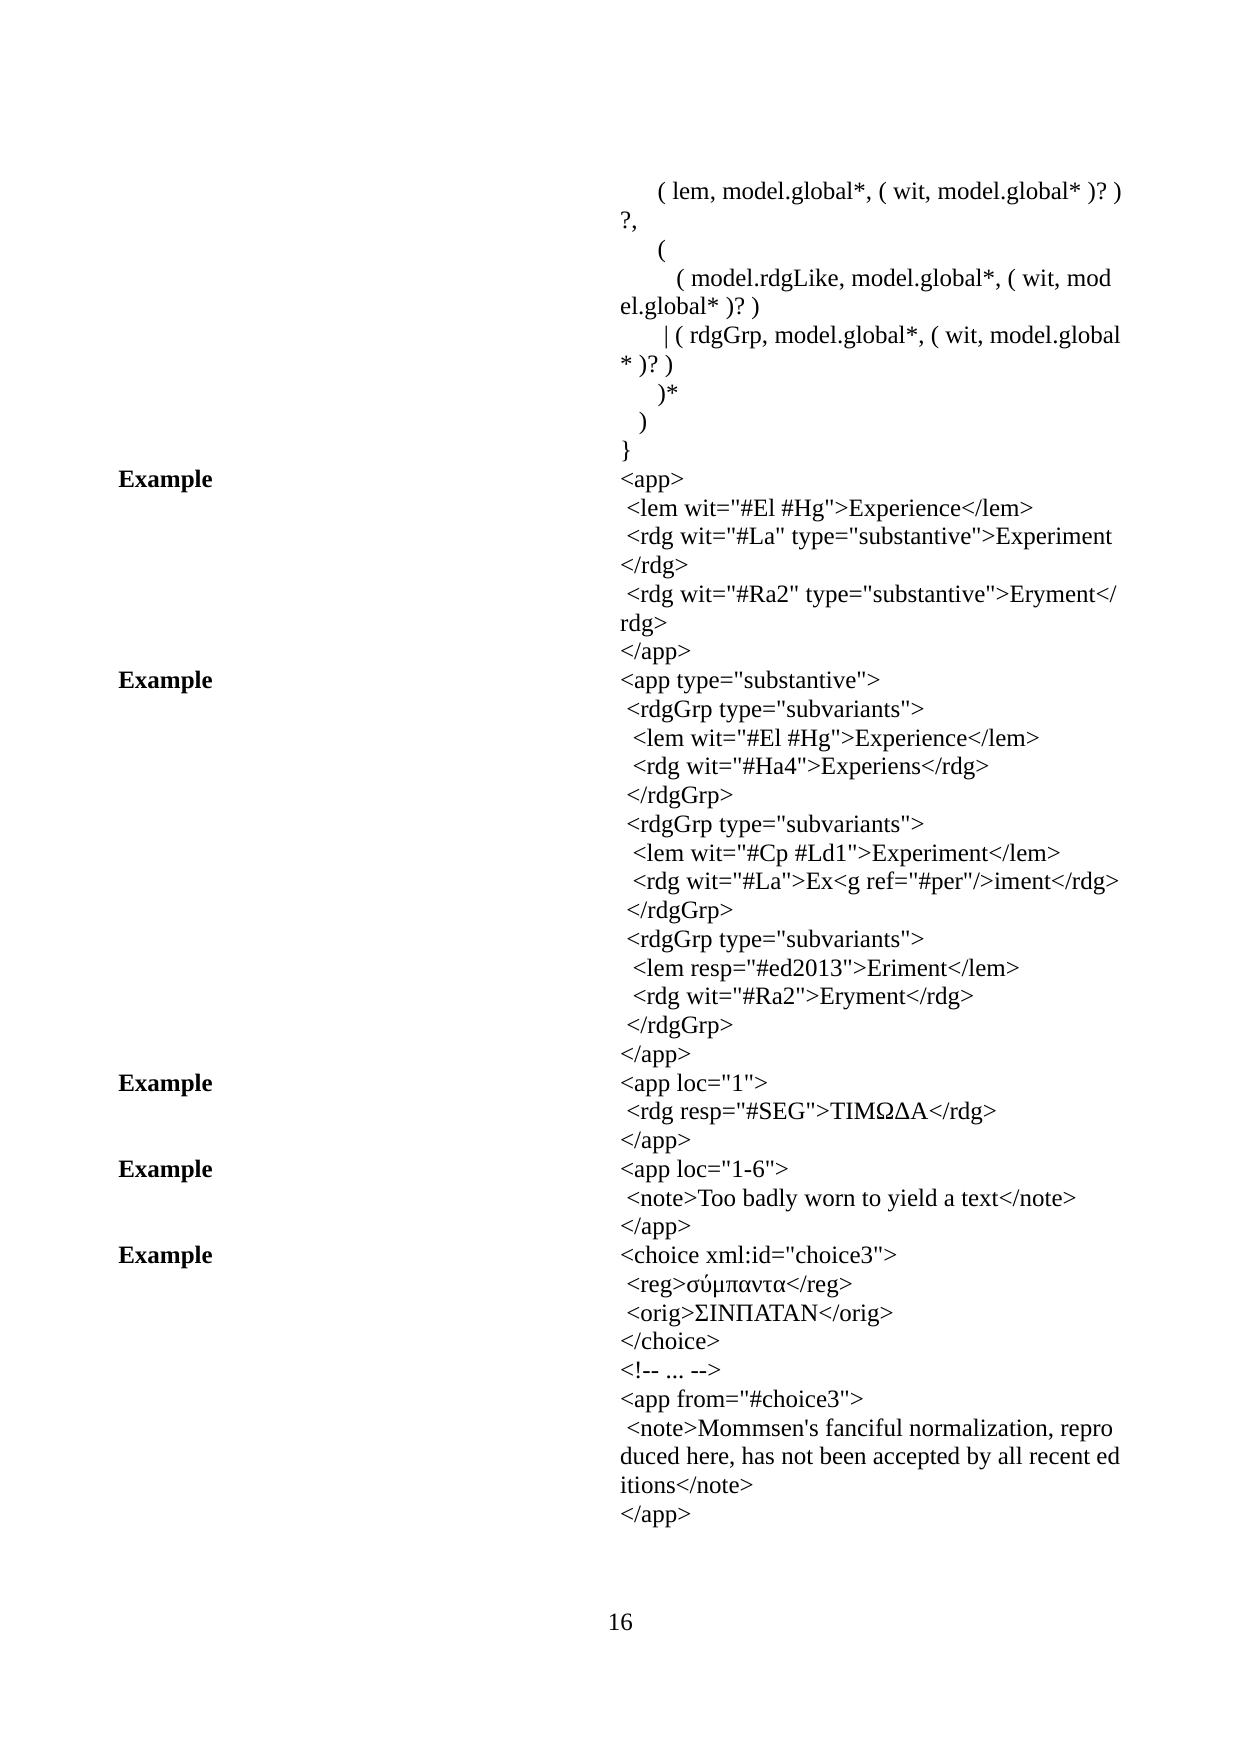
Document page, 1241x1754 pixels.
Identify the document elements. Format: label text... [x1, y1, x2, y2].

table_cell ( lem, model.global*, ( wit, model.global* )? )?, ( ( model.rdgLike, model.global*, ( wit, model.global* )? ) | ( rdgGrp, model.global*, ( wit, model.global* )? ) )* ) } [620, 176, 1122, 464]
table_cell Example [118, 464, 620, 665]
table_cell <app loc="1"> <rdg resp="#SEG">TIMΩΔA</rdg> </app> [620, 1068, 1122, 1154]
table_cell Example [118, 1068, 620, 1154]
table_cell <choice xml:id="choice3"> <reg>σύμπαντα</reg> <orig>ΣΙΝΠΑΤΑΝ</orig> </choice> <!-- ... --> <app from="#choice3"> <note>Mommsen's fanciful normalization, reproduced here, has not been accepted by all recent editions</note> </app> [620, 1240, 1122, 1528]
table_cell Example [118, 665, 620, 1068]
table_cell <app loc="1-6"> <note>Too badly worn to yield a text</note> </app> [620, 1154, 1122, 1240]
table_cell <app> <lem wit="#El #Hg">Experience</lem> <rdg wit="#La" type="substantive">Experiment</rdg> <rdg wit="#Ra2" type="substantive">Eryment</rdg> </app> [620, 464, 1122, 665]
table_cell Example [118, 1154, 620, 1240]
table_cell <app type="substantive"> <rdgGrp type="subvariants"> <lem wit="#El #Hg">Experience</lem> <rdg wit="#Ha4">Experiens</rdg> </rdgGrp> <rdgGrp type="subvariants"> <lem wit="#Cp #Ld1">Experiment</lem> <rdg wit="#La">Ex<g ref="#per"/>iment</rdg> </rdgGrp> <rdgGrp type="subvariants"> <lem resp="#ed2013">Eriment</lem> <rdg wit="#Ra2">Eryment</rdg> </rdgGrp> </app> [620, 665, 1122, 1068]
table_cell Example [118, 1240, 620, 1528]
table_cell [118, 176, 620, 464]
